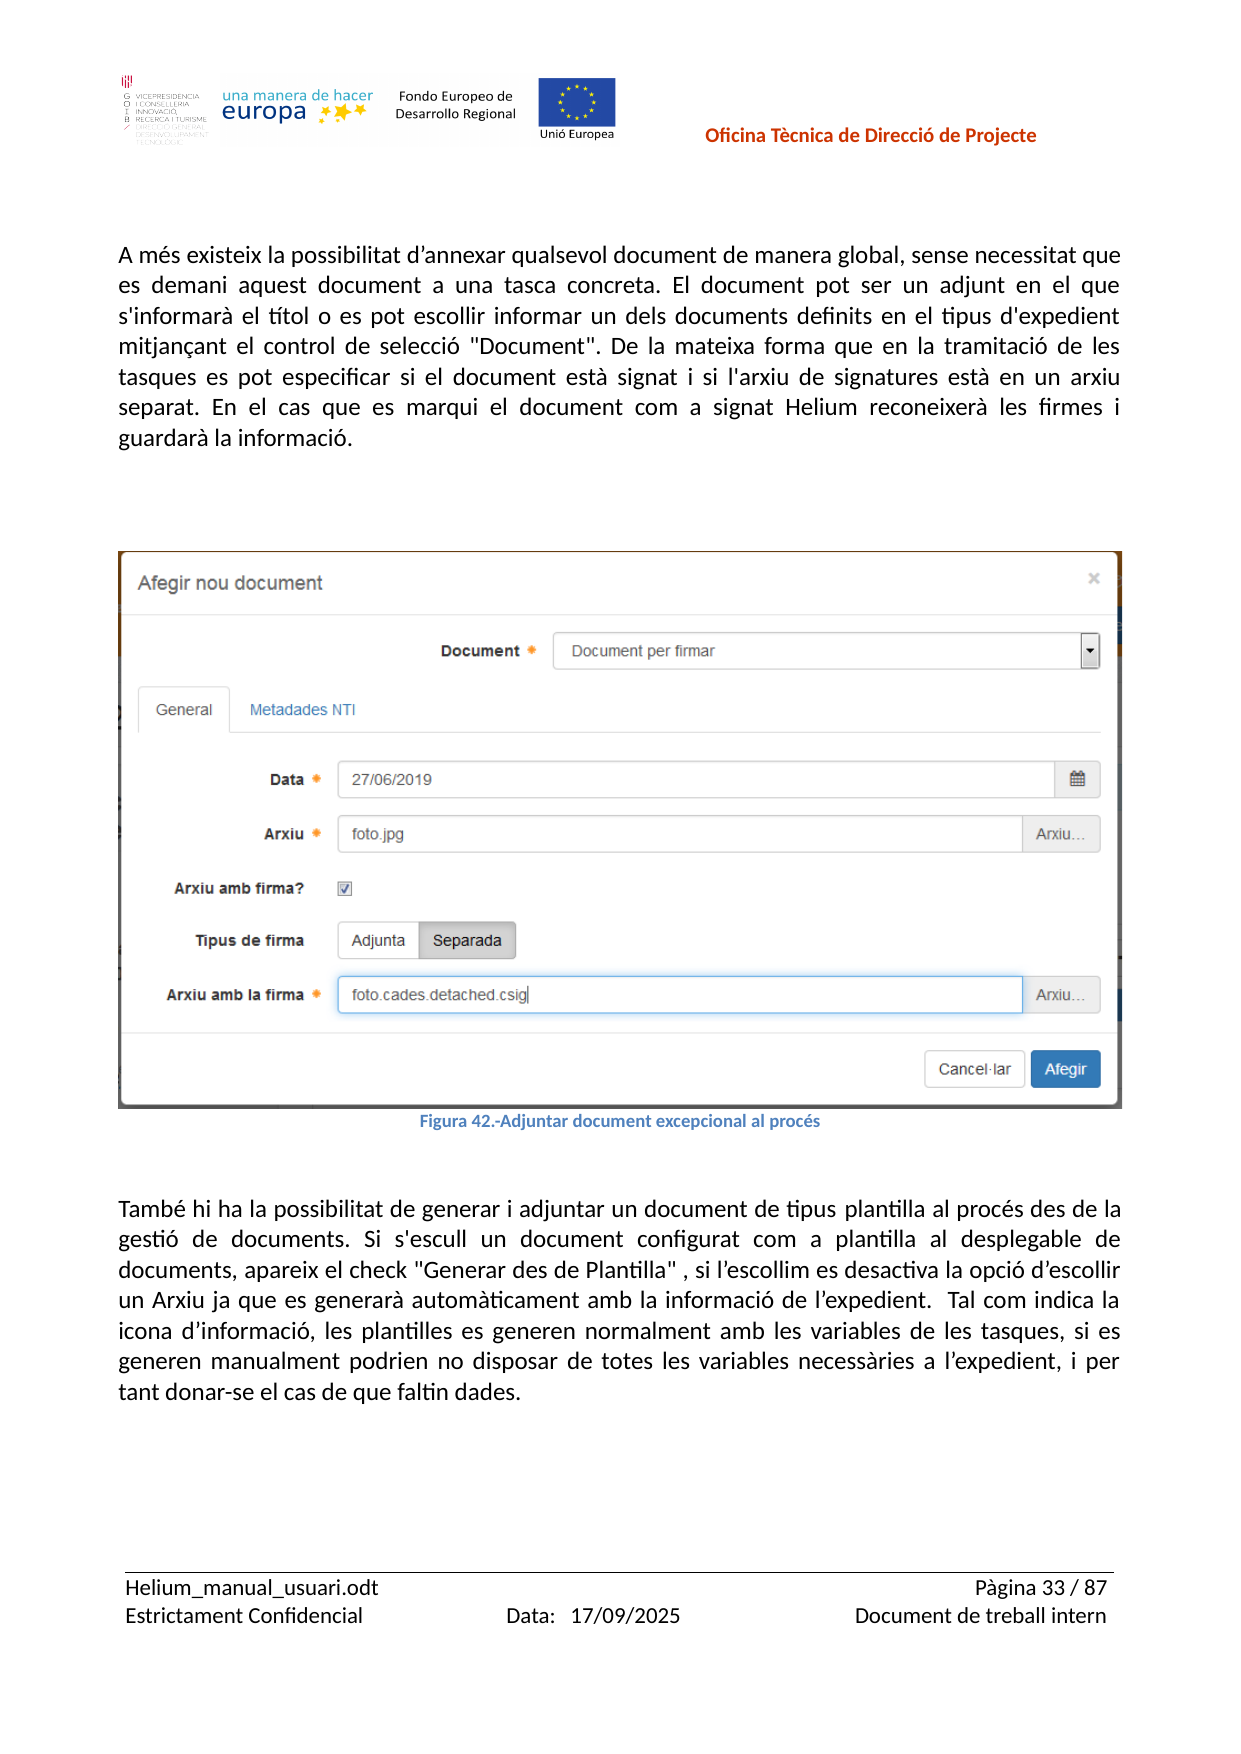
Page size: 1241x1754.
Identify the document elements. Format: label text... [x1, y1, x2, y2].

list També hi ha la possibilitat de generar i adjuntar un document de tipus plantilla al procés des de la gestió de documents. Si s'escull un document configurat com a plantilla al desplegable de documents, apareix el check "Generar des de Plantilla" , si l’escollim es desactiva la opció d’escollir un Arxiu ja que es generarà automàticament amb la informació de l’expedient. Tal com indica la icona d’informació, les plantilles es generen normalment amb les variables de les tasques, si es generen manualment podrien no disposar de totes les variables necessàries a l’expedient, i per tant donar-se el cas de que faltin dades. [118, 1193, 1122, 1407]
text A més existeix la possibilitat d’annexar qualsevol document de manera global, sense necessitat que es demani aquest document a una tasca concreta. El document pot ser un adjunt en el que s'informarà el títol o es pot escollir informar un dels documents definits en el tipus d'expedient mitjançant el control de selecció "Document". De la mateixa forma que en la tramitació de les tasques es pot especificar si el document està signat i si l'arxiu de signatures està en un arxiu separat. En el cas que es marqui el document com a signat Helium reconeixerà les firmes i guardarà la informació. [118, 239, 1122, 452]
text Figura 42.-Adjuntar document excepcional al procés [118, 1109, 1122, 1132]
picture [118, 551, 1123, 1109]
picture [118, 73, 213, 147]
picture [219, 73, 621, 147]
